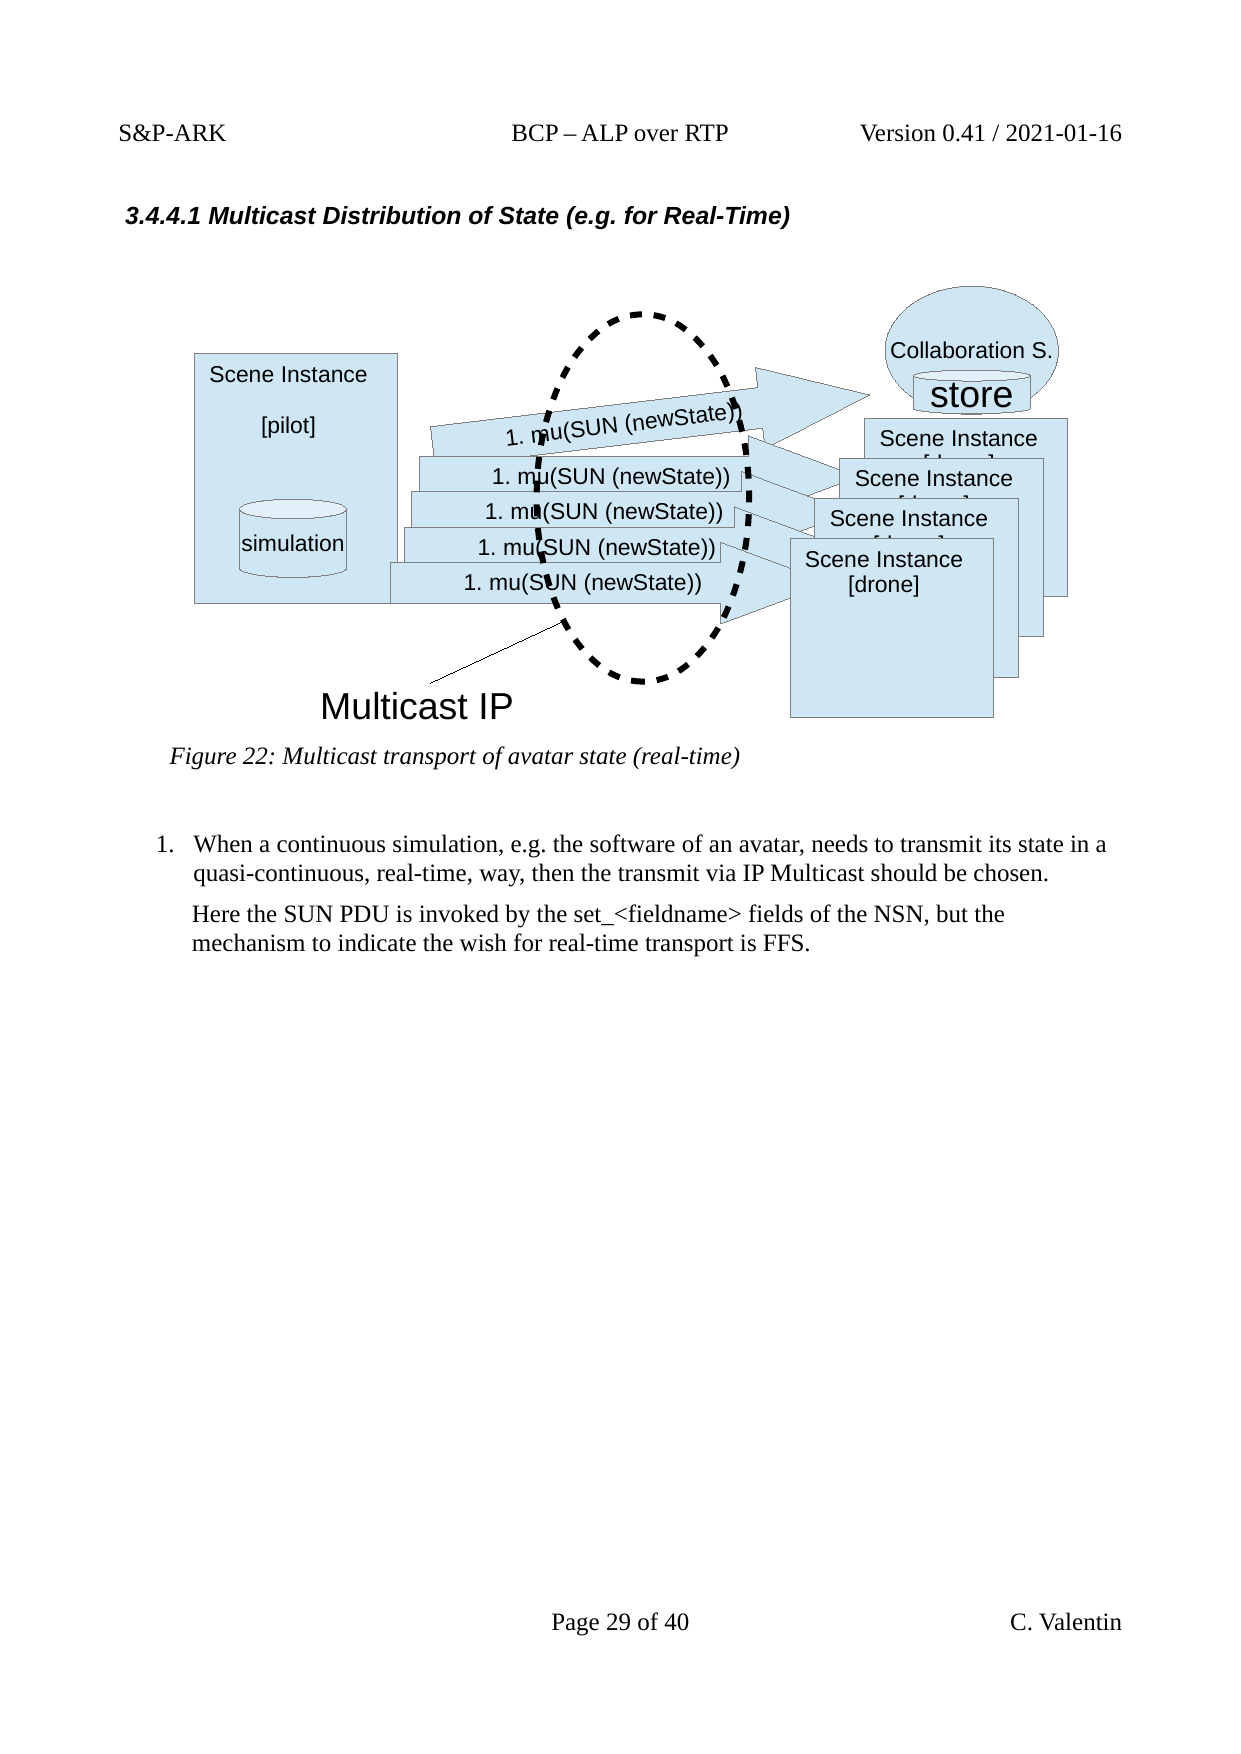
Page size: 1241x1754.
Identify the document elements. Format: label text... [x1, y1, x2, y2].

list When a continuous simulation, e.g. the software of an avatar, needs to transmit its state in a quasi-continuous, real-time, way, then the transmit via IP Multicast should be chosen. [156, 829, 1122, 887]
subtitle Multicast Distribution of State (e.g. for Real-Time) [118, 201, 1122, 230]
text Figure 22: Multicast transport of avatar state (real-time) [169, 296, 1076, 769]
text Here the SUN PDU is invoked by the set_<fieldname> fields of the NSN, but the mechanism to indicate the wish for real-time transport is FFS. [192, 899, 1122, 957]
